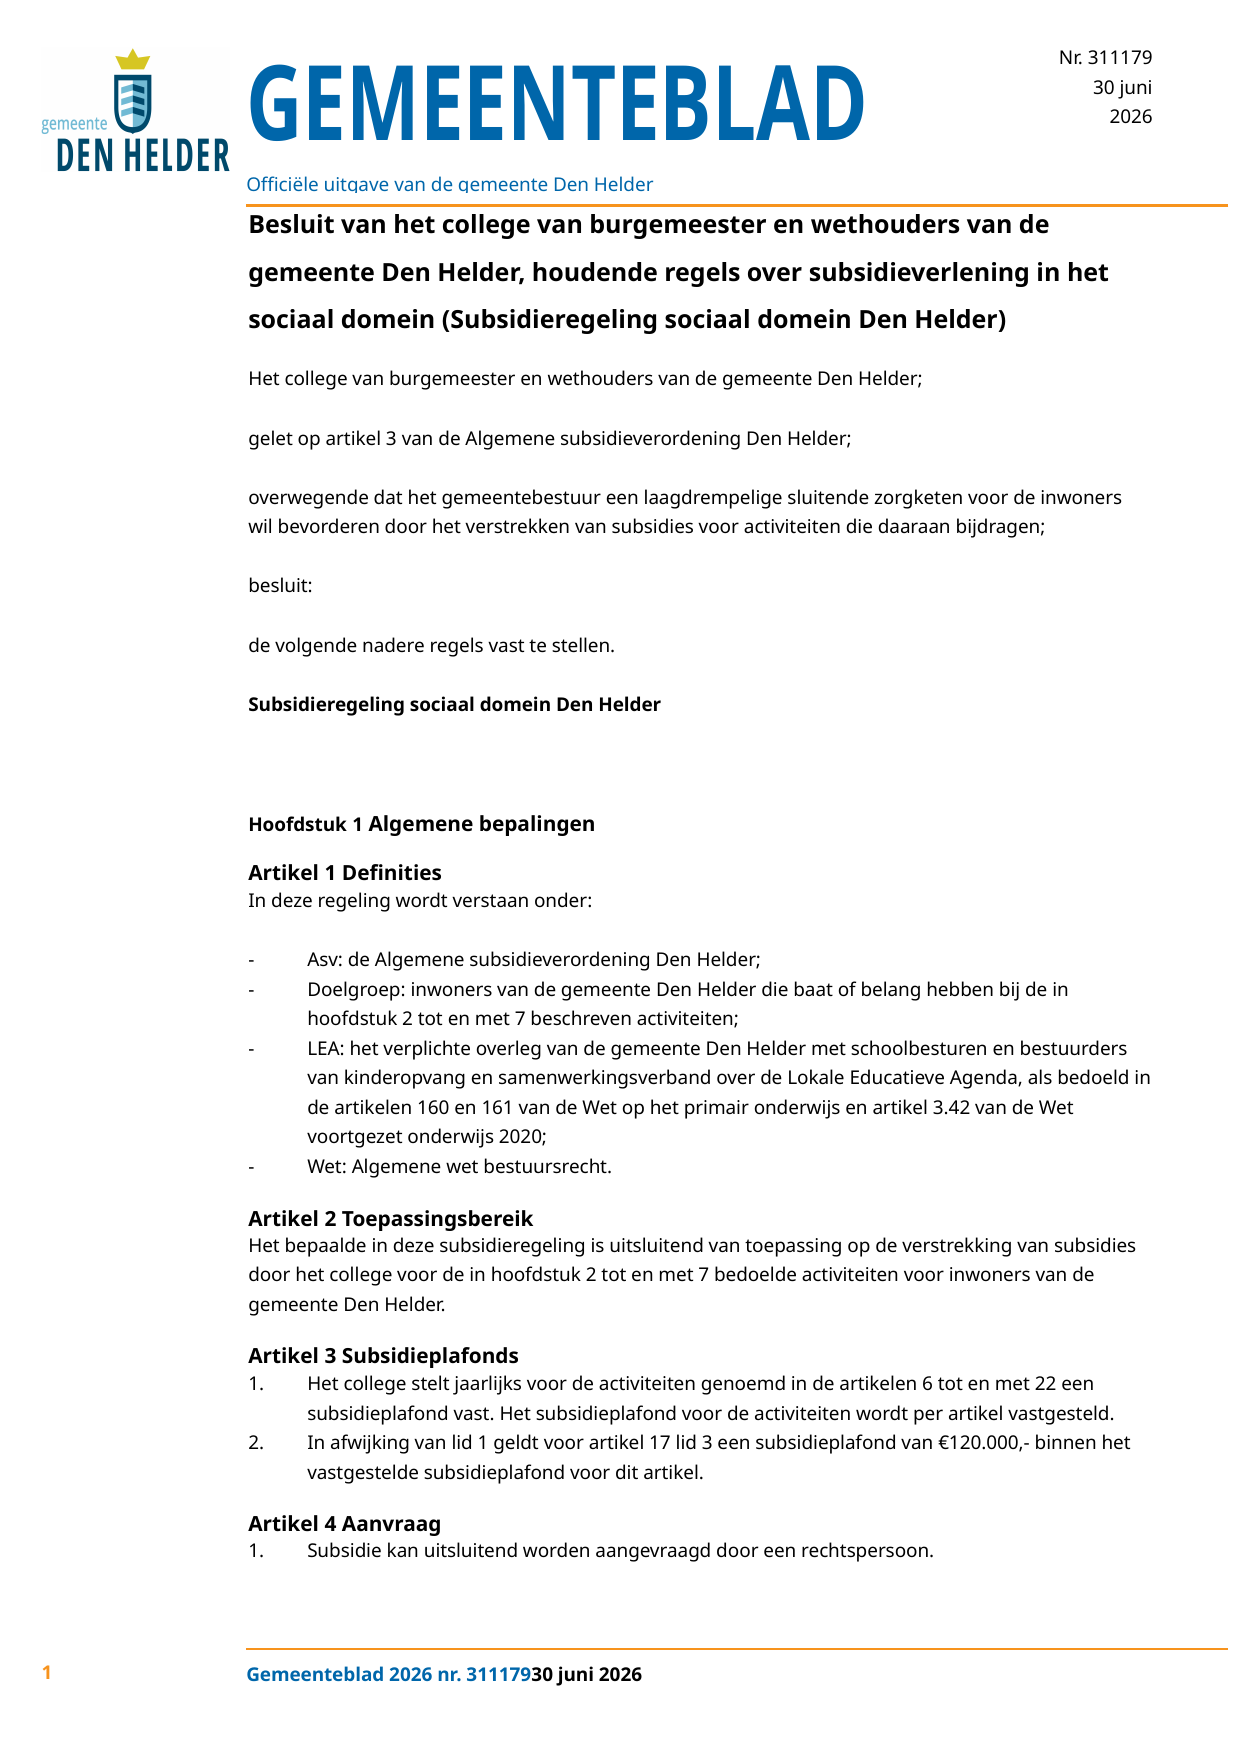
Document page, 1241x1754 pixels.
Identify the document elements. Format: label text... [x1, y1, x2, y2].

text gelet op artikel 3 van de Algemene subsidieverordening Den Helder; [248, 425, 1152, 450]
list LEA: het verplichte overleg van de gemeente Den Helder met schoolbesturen en bestuurders van kinderopvang en samenwerkingsverband over de Lokale Educatieve Agenda, als bedoeld in de artikelen 160 en 161 van de Wet op het primair onderwijs en artikel 3.42 van de Wet voortgezet onderwijs 2020; [248, 1035, 1152, 1149]
picture [63, 144, 68, 165]
text Artikel 4 Aanvraag [248, 1509, 1152, 1538]
list Subsidie kan uitsluitend worden aangevraagd door een rechtspersoon. [248, 1538, 1152, 1563]
text Artikel 1 Definities [248, 858, 1152, 887]
text Subsidieregeling sociaal domein Den Helder [248, 691, 1152, 717]
text Het college van burgemeester en wethouders van de gemeente Den Helder; [248, 366, 1152, 391]
text Besluit van het college van burgemeester en wethouders van de gemeente Den Helder, houdende regels over subsidieverlening in het sociaal domein (Subsidieregeling sociaal domein Den Helder) [248, 207, 1152, 336]
text Het bepaalde in deze subsidieregeling is uitsluitend van toepassing op de verstrekking van subsidies door het college voor de in hoofdstuk 2 tot en met 7 bedoelde activiteiten voor inwoners van de gemeente Den Helder. [248, 1232, 1152, 1317]
text overwegende dat het gemeentebestuur een laagdrempelige sluitende zorgketen voor de inwoners wil bevorderen door het verstrekken van subsidies voor activiteiten die daaraan bijdragen; [248, 484, 1152, 539]
picture [130, 157, 135, 172]
list Wet: Algemene wet bestuursrecht. [248, 1153, 1152, 1179]
list Doelgroep: inwoners van de gemeente Den Helder die baat of belang hebben bij de in hoofdstuk 2 tot en met 7 beschreven activiteiten; [248, 976, 1152, 1031]
picture [182, 144, 187, 165]
text Artikel 3 Subsidieplafonds [248, 1342, 1152, 1370]
text Hoofdstuk 1 Algemene bepalingen [248, 809, 1152, 838]
list Het college stelt jaarlijks voor de activiteiten genoemd in de artikelen 6 tot en met 22 een subsidieplafond vast. Het subsidieplafond voor de activiteiten wordt per artikel vastgesteld. [248, 1370, 1152, 1425]
text de volgende nadere regels vast te stellen. [248, 632, 1152, 657]
list In afwijking van lid 1 geldt voor artikel 17 lid 3 een subsidieplafond van €120.000,- binnen het vastgestelde subsidieplafond voor dit artikel. [248, 1429, 1152, 1484]
picture [41, 47, 231, 172]
text In deze regeling wordt verstaan onder: [248, 887, 1152, 913]
text besluit: [248, 573, 1152, 598]
picture [220, 160, 224, 172]
picture [100, 154, 106, 172]
text Artikel 2 Toepassingsbereik [248, 1204, 1152, 1232]
list Asv: de Algemene subsidieverordening Den Helder; [248, 946, 1152, 972]
